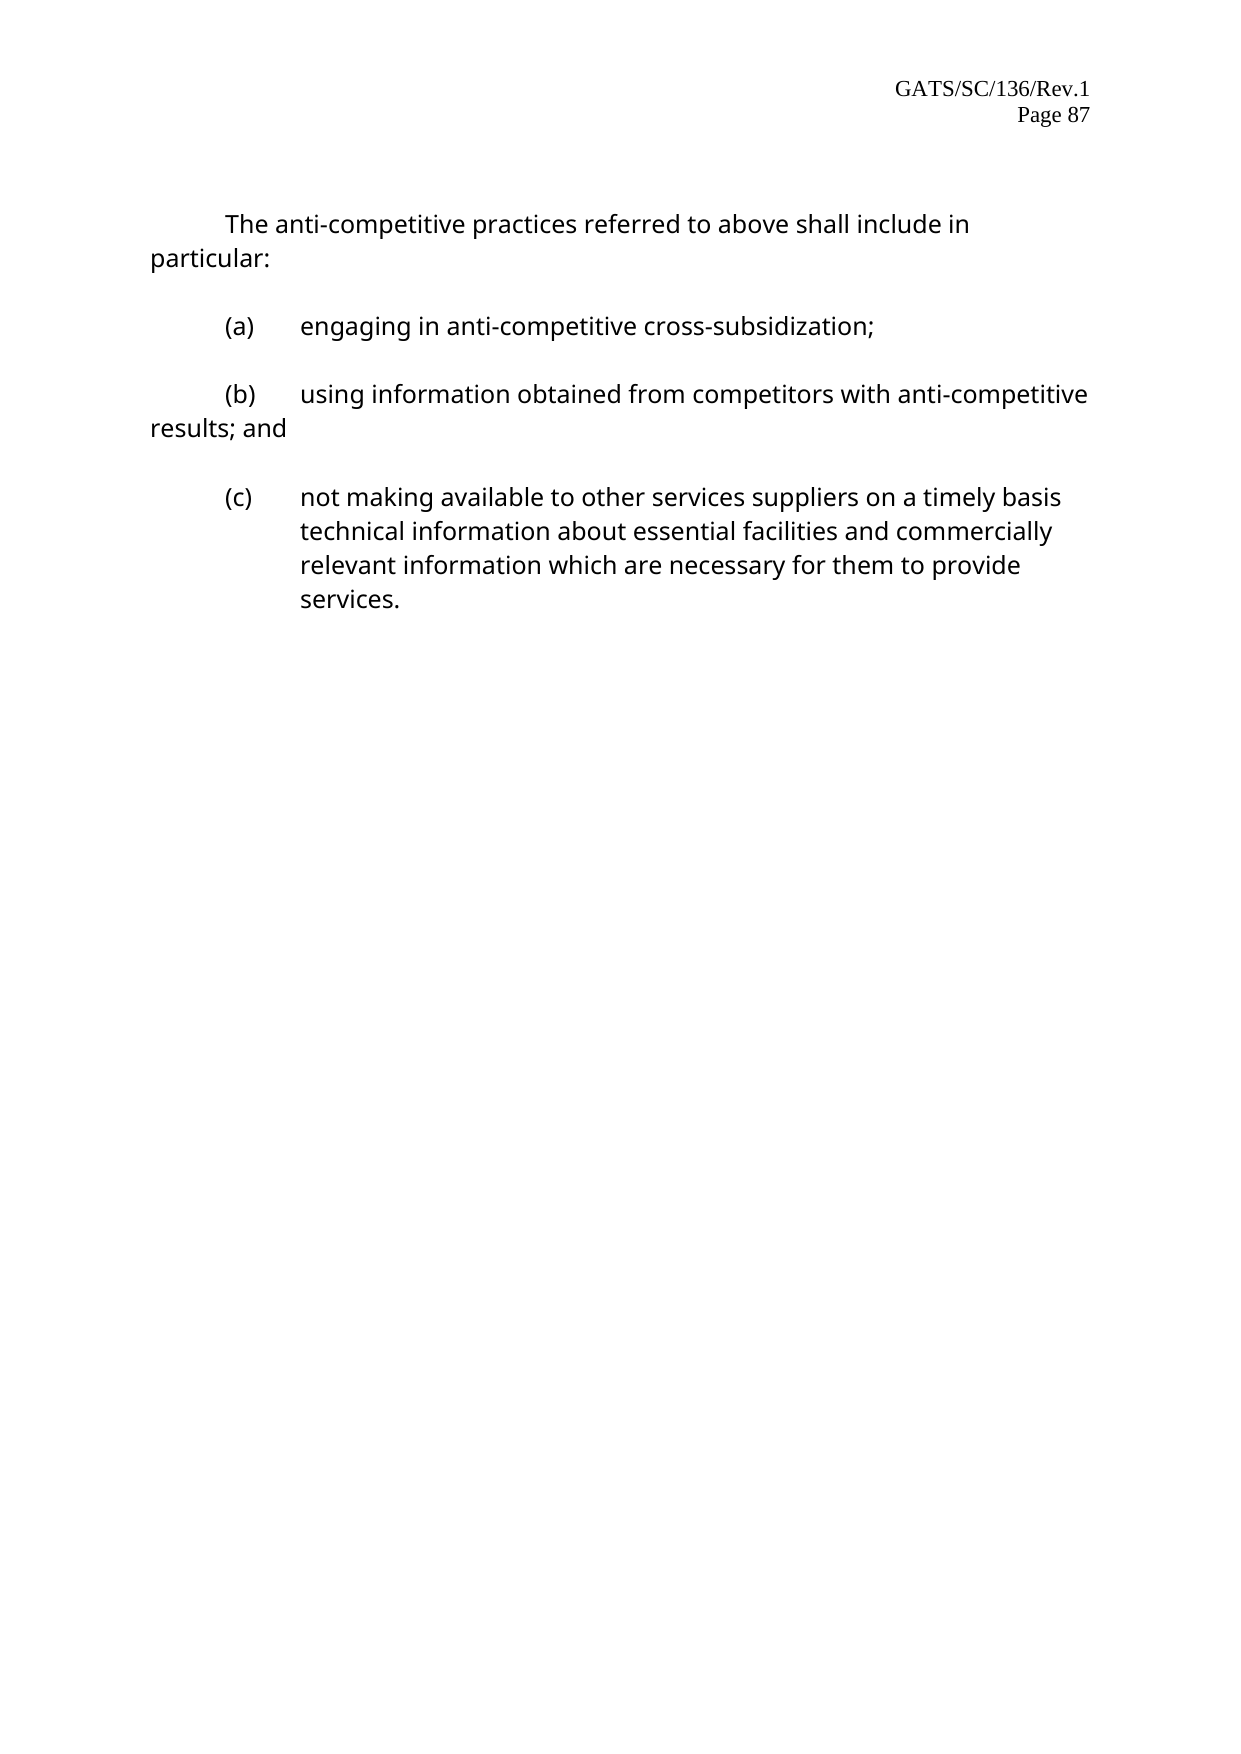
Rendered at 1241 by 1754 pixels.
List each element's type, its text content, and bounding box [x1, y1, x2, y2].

text (b) using information obtained from competitors with anti-competitive results; and [150, 377, 1090, 445]
text The anti-competitive practices referred to above shall include in particular: [150, 207, 1090, 275]
text (c) not making available to other services suppliers on a timely basis technical information about essential facilities and commercially relevant information which are necessary for them to provide services. [225, 479, 1090, 616]
text (a) engaging in anti-competitive cross-subsidization; [150, 309, 1090, 343]
